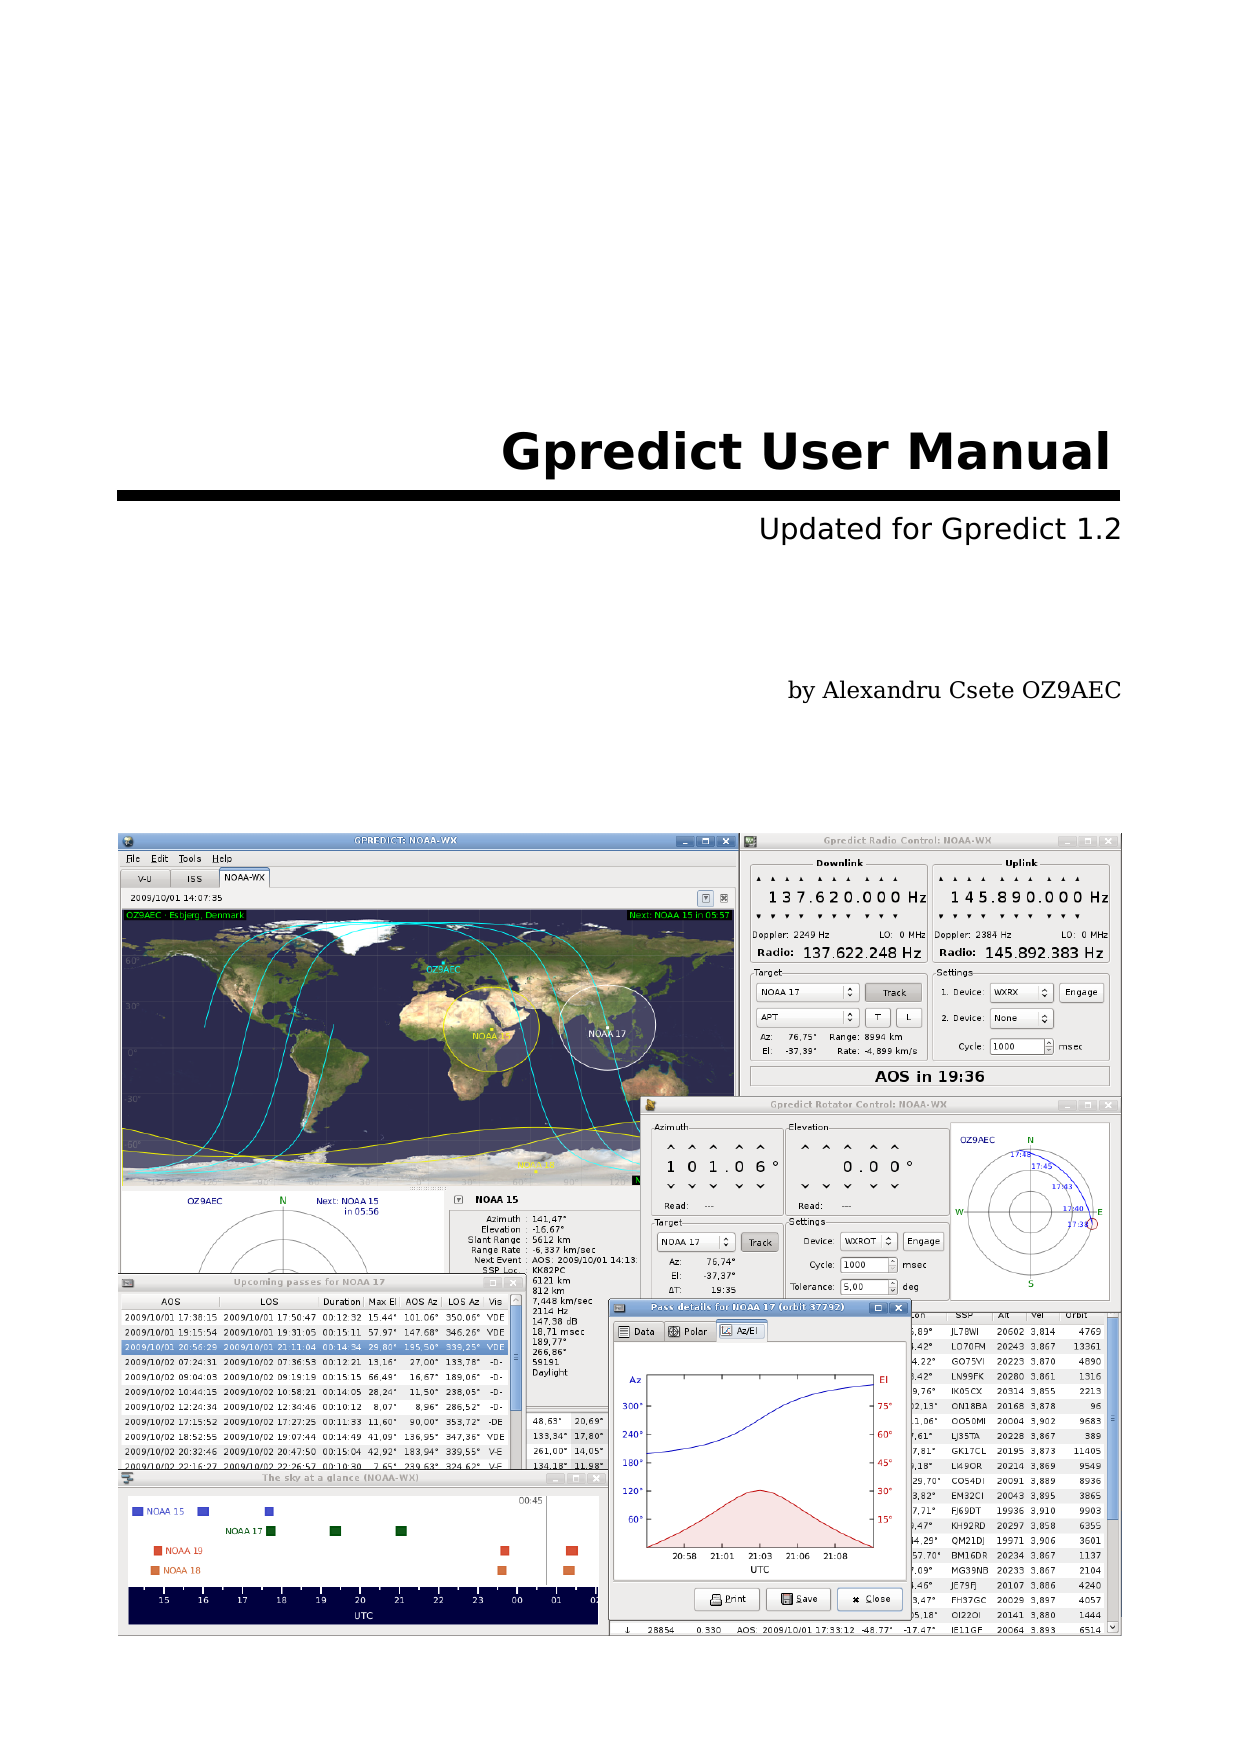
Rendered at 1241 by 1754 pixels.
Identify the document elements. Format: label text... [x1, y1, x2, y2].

picture [118, 833, 1122, 1636]
text by Alexandru Csete OZ9AEC [118, 677, 1122, 704]
title Gpredict User Manual [125, 423, 1112, 481]
subtitle Updated for Gpredict 1.2 [117, 119, 1122, 546]
